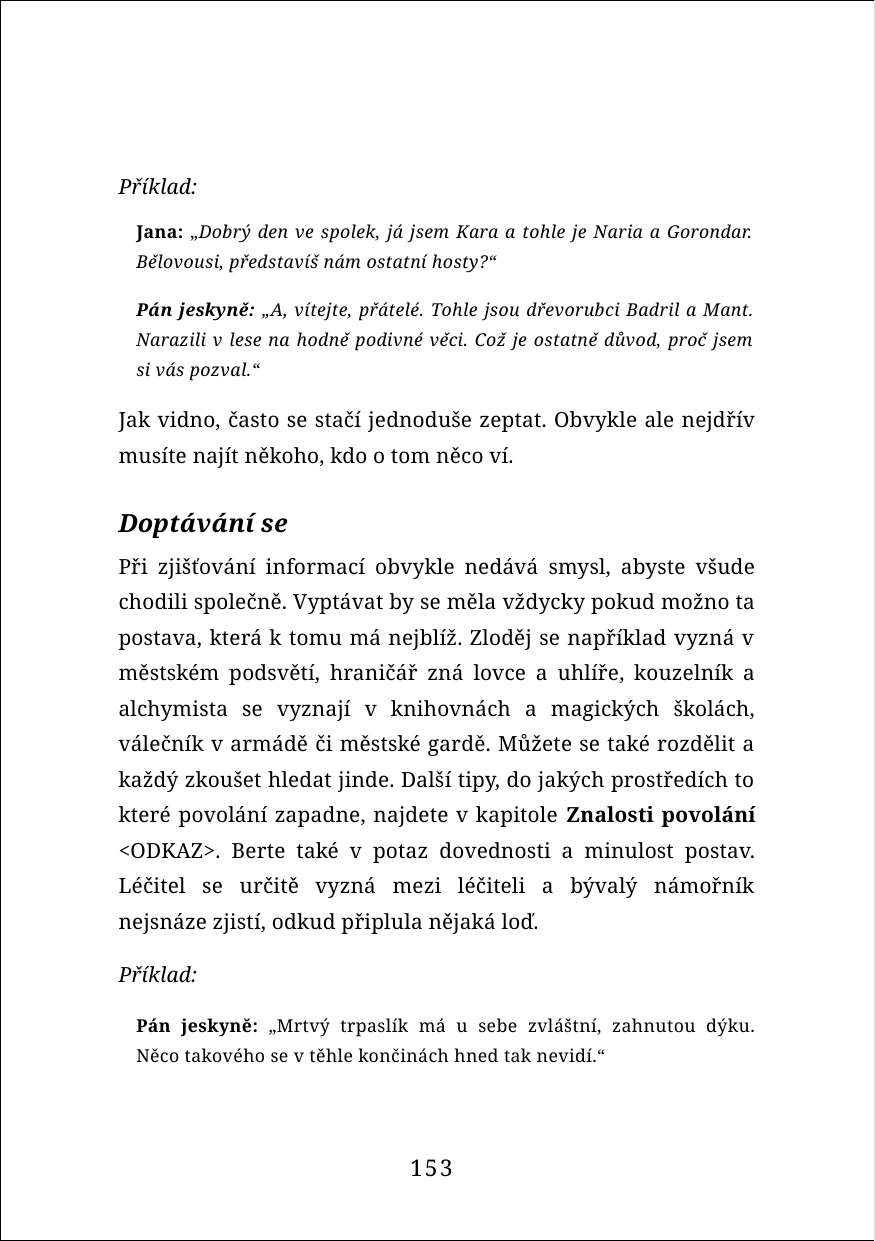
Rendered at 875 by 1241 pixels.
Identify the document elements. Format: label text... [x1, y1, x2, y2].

text Pán jeskyně: „A, vítejte, přátelé. Tohle jsou dřevorubci Badril a Mant. Narazili v lese na hodně podivné věci. Což je ostatně důvod, proč jsem si vás pozval.“ [136, 297, 756, 382]
text Jak vidno, často se stačí jednoduše zeptat. Obvykle ale nejdřív musíte najít někoho, kdo o tom něco ví. [118, 406, 756, 469]
text Příklad: [118, 172, 756, 200]
text Jana: „Dobrý den ve spolek, já jsem Kara a tohle je Naria a Gorondar. Bělovousi, představíš nám ostatní hosty?“ [136, 219, 756, 273]
subtitle Doptávání se [118, 506, 756, 540]
text Příklad: [118, 960, 756, 989]
text Při zjišťování informací obvykle nedává smysl, abyste všude chodili společně. Vyptávat by se měla vždycky pokud možno ta postava, která k tomu má nejblíž. Zloděj se například vyzná v městském podsvětí, hraničář zná lovce a uhlíře, kouzelník a alchymista se vyznají v knihovnách a magických školách, válečník v armádě či městské gardě. Můžete se také rozdělit a každý zkoušet hledat jinde. Další tipy, do jakých prostředích to které povolání zapadne, najdete v kapitole Znalosti povolání <ODKAZ>. Berte také v potaz dovednosti a minulost postav. Léčitel se určitě vyzná mezi léčiteli a bývalý námořník nejsnáze zjistí, odkud připlula nějaká loď. [118, 552, 756, 936]
text Pán jeskyně: „Mrtvý trpaslík má u sebe zvláštní, zahnutou dýku. Něco takového se v těhle končinách hned tak nevidí.“ [136, 1013, 756, 1068]
